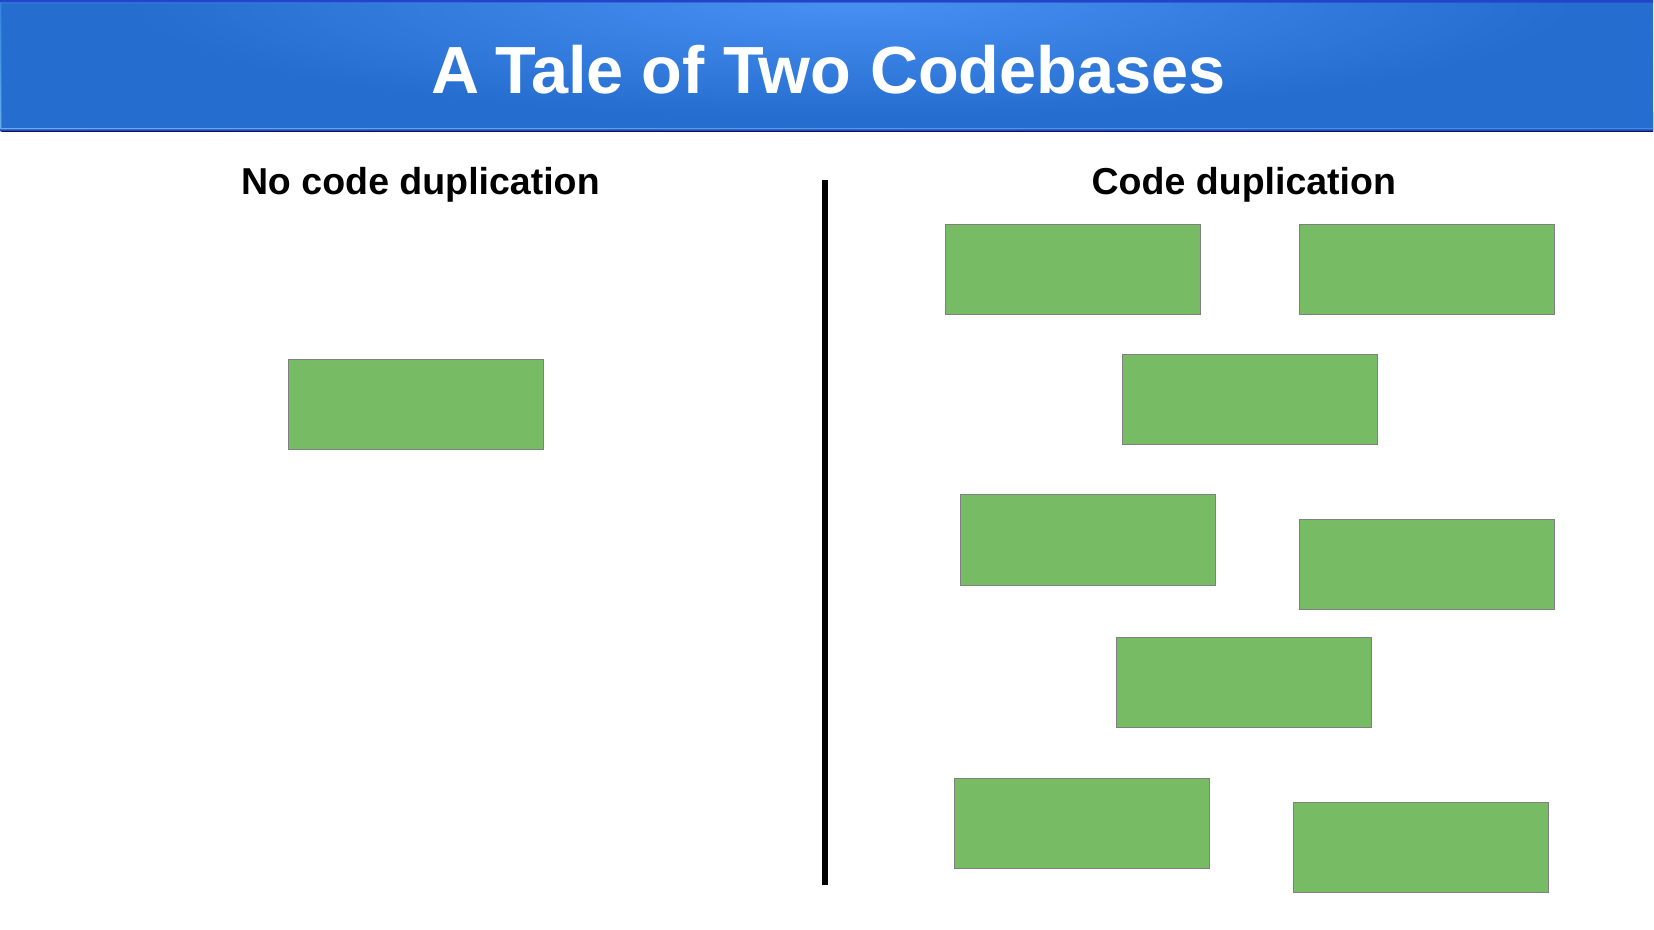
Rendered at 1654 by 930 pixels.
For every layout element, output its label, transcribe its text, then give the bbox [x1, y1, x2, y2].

text_box [1293, 802, 1549, 893]
text_box [954, 778, 1210, 869]
title A Tale of Two Codebases [82, 5, 1576, 135]
text_box [1299, 224, 1555, 315]
text_box Code duplication [1076, 153, 1412, 210]
text_box No code duplication [226, 153, 616, 210]
text_box [1122, 354, 1378, 445]
text_box [1116, 637, 1372, 728]
text_box [288, 359, 544, 450]
text_box [1299, 519, 1555, 610]
text_box [945, 224, 1201, 315]
text_box [960, 494, 1216, 586]
